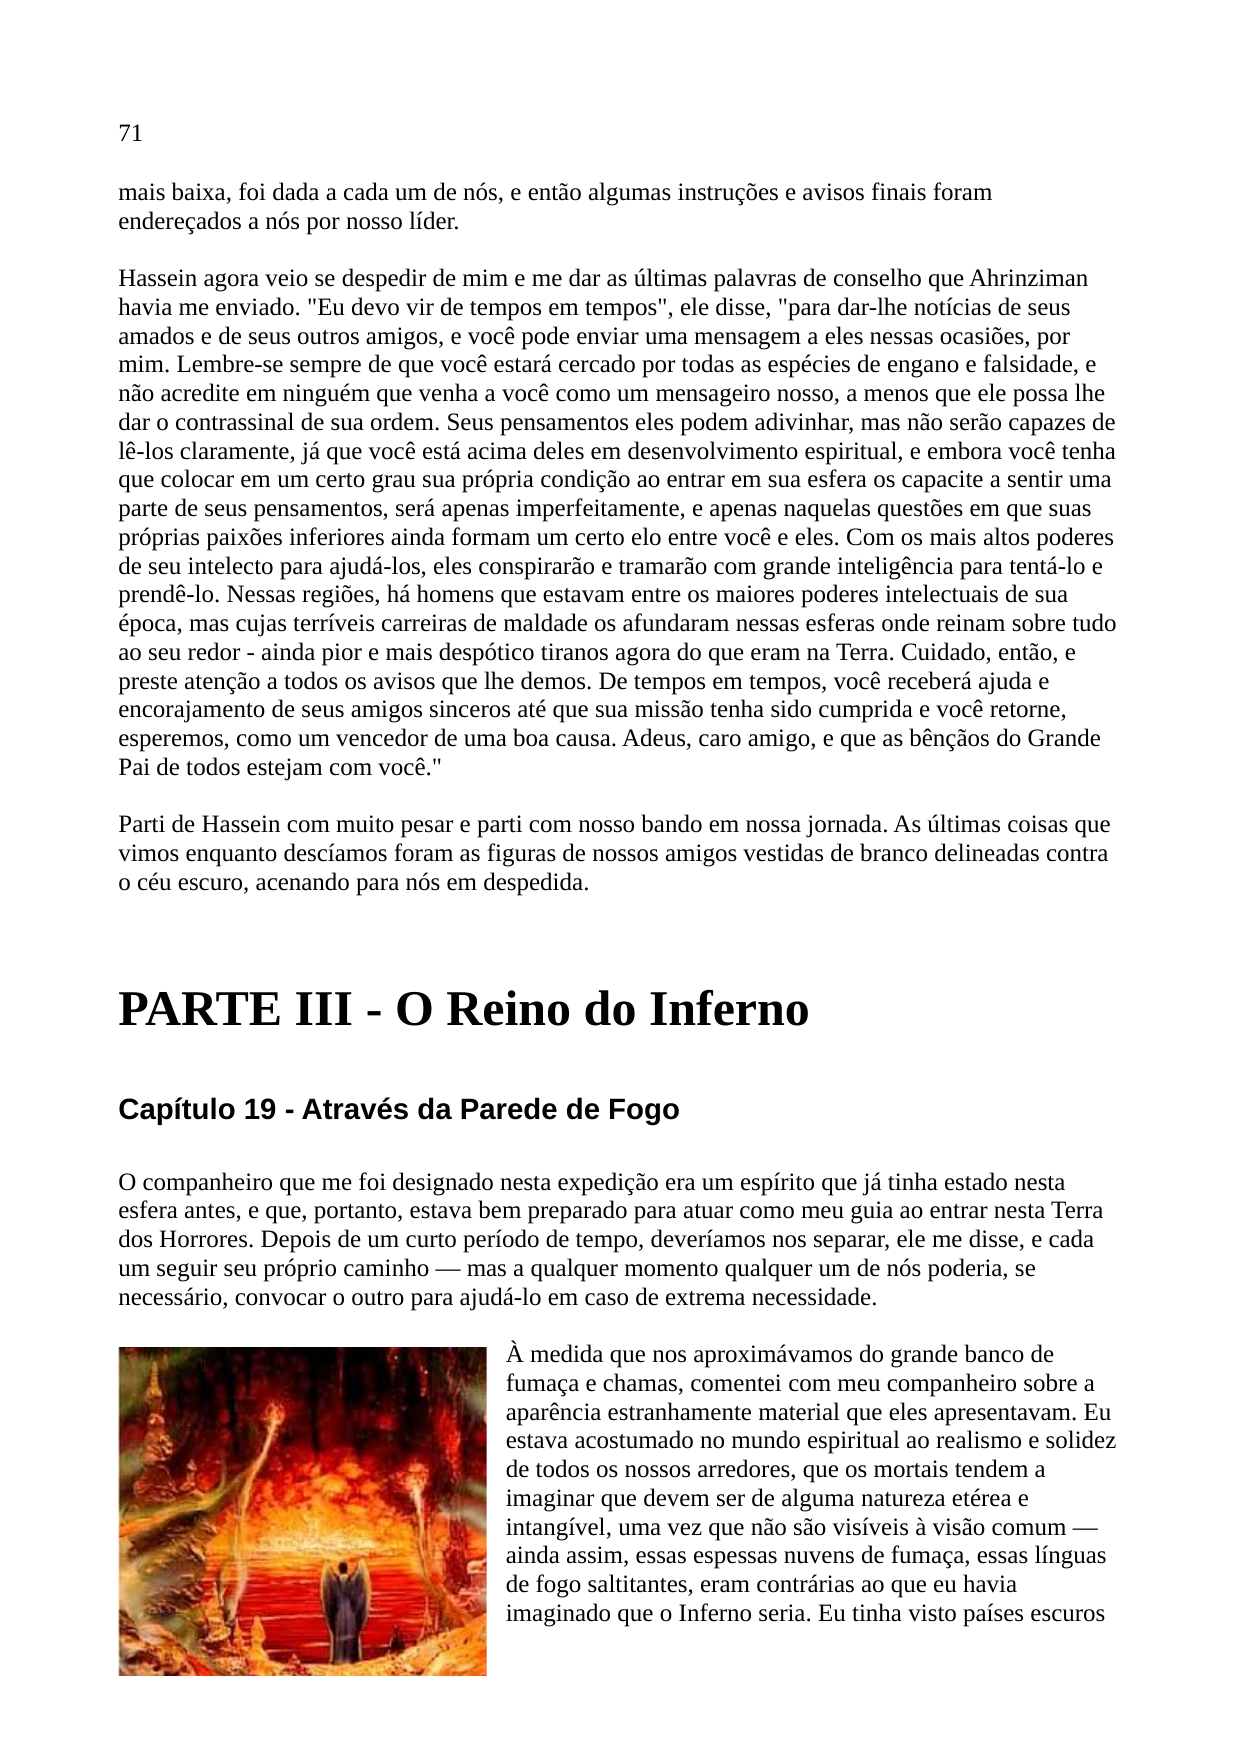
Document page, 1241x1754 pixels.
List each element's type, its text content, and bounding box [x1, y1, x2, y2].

text Hassein agora veio se despedir de mim e me dar as últimas palavras de conselho que Ahrinziman havia me enviado. "Eu devo vir de tempos em tempos", ele disse, "para dar-lhe notícias de seus amados e de seus outros amigos, e você pode enviar uma mensagem a eles nessas ocasiões, por mim. Lembre-se sempre de que você estará cercado por todas as espécies de engano e falsidade, e não acredite em ninguém que venha a você como um mensageiro nosso, a menos que ele possa lhe dar o contrassinal de sua ordem. Seus pensamentos eles podem adivinhar, mas não serão capazes de lê-los claramente, já que você está acima deles em desenvolvimento espiritual, e embora você tenha que colocar em um certo grau sua própria condição ao entrar em sua esfera os capacite a sentir uma parte de seus pensamentos, será apenas imperfeitamente, e apenas naquelas questões em que suas próprias paixões inferiores ainda formam um certo elo entre você e eles. Com os mais altos poderes de seu intelecto para ajudá-los, eles conspirarão e tramarão com grande inteligência para tentá-lo e prendê-lo. Nessas regiões, há homens que estavam entre os maiores poderes intelectuais de sua época, mas cujas terríveis carreiras de maldade os afundaram nessas esferas onde reinam sobre tudo ao seu redor - ainda pior e mais despótico tiranos agora do que eram na Terra. Cuidado, então, e preste atenção a todos os avisos que lhe demos. De tempos em tempos, você receberá ajuda e encorajamento de seus amigos sinceros até que sua missão tenha sido cumprida e você retorne, esperemos, como um vencedor de uma boa causa. Adeus, caro amigo, e que as bênçãos do Grande Pai de todos estejam com você." [118, 263, 1122, 781]
text O companheiro que me foi designado nesta expedição era um espírito que já tinha estado nesta esfera antes, e que, portanto, estava bem preparado para atuar como meu guia ao entrar nesta Terra dos Horrores. Depois de um curto período de tempo, deveríamos nos separar, ele me disse, e cada um seguir seu próprio caminho — mas a qualquer momento qualquer um de nós poderia, se necessário, convocar o outro para ajudá-lo em caso de extrema necessidade. [118, 1167, 1122, 1310]
text À medida que nos aproximávamos do grande banco de fumaça e chamas, comentei com meu companheiro sobre a aparência estranhamente material que eles apresentavam. Eu estava acostumado no mundo espiritual ao realismo e solidez de todos os nossos arredores, que os mortais tendem a imaginar que devem ser de alguma natureza etérea e intangível, uma vez que não são visíveis à visão comum — ainda assim, essas espessas nuvens de fumaça, essas línguas de fogo saltitantes, eram contrárias ao que eu havia imaginado que o Inferno seria. Eu tinha visto países escuros [118, 1339, 1122, 1627]
subtitle PARTE III ‑ O Reino do Inferno [118, 978, 1122, 1036]
subtitle Capítulo 19 ‑ Através da Parede de Fogo [118, 1092, 1122, 1125]
text mais baixa, foi dada a cada um de nós, e então algumas instruções e avisos finais foram endereçados a nós por nosso líder. [118, 177, 1122, 234]
text Parti de Hassein com muito pesar e parti com nosso bando em nossa jornada. As últimas coisas que vimos enquanto descíamos foram as figuras de nossos amigos vestidas de branco delineadas contra o céu escuro, acenando para nós em despedida. [118, 809, 1122, 896]
picture [118, 1347, 487, 1676]
